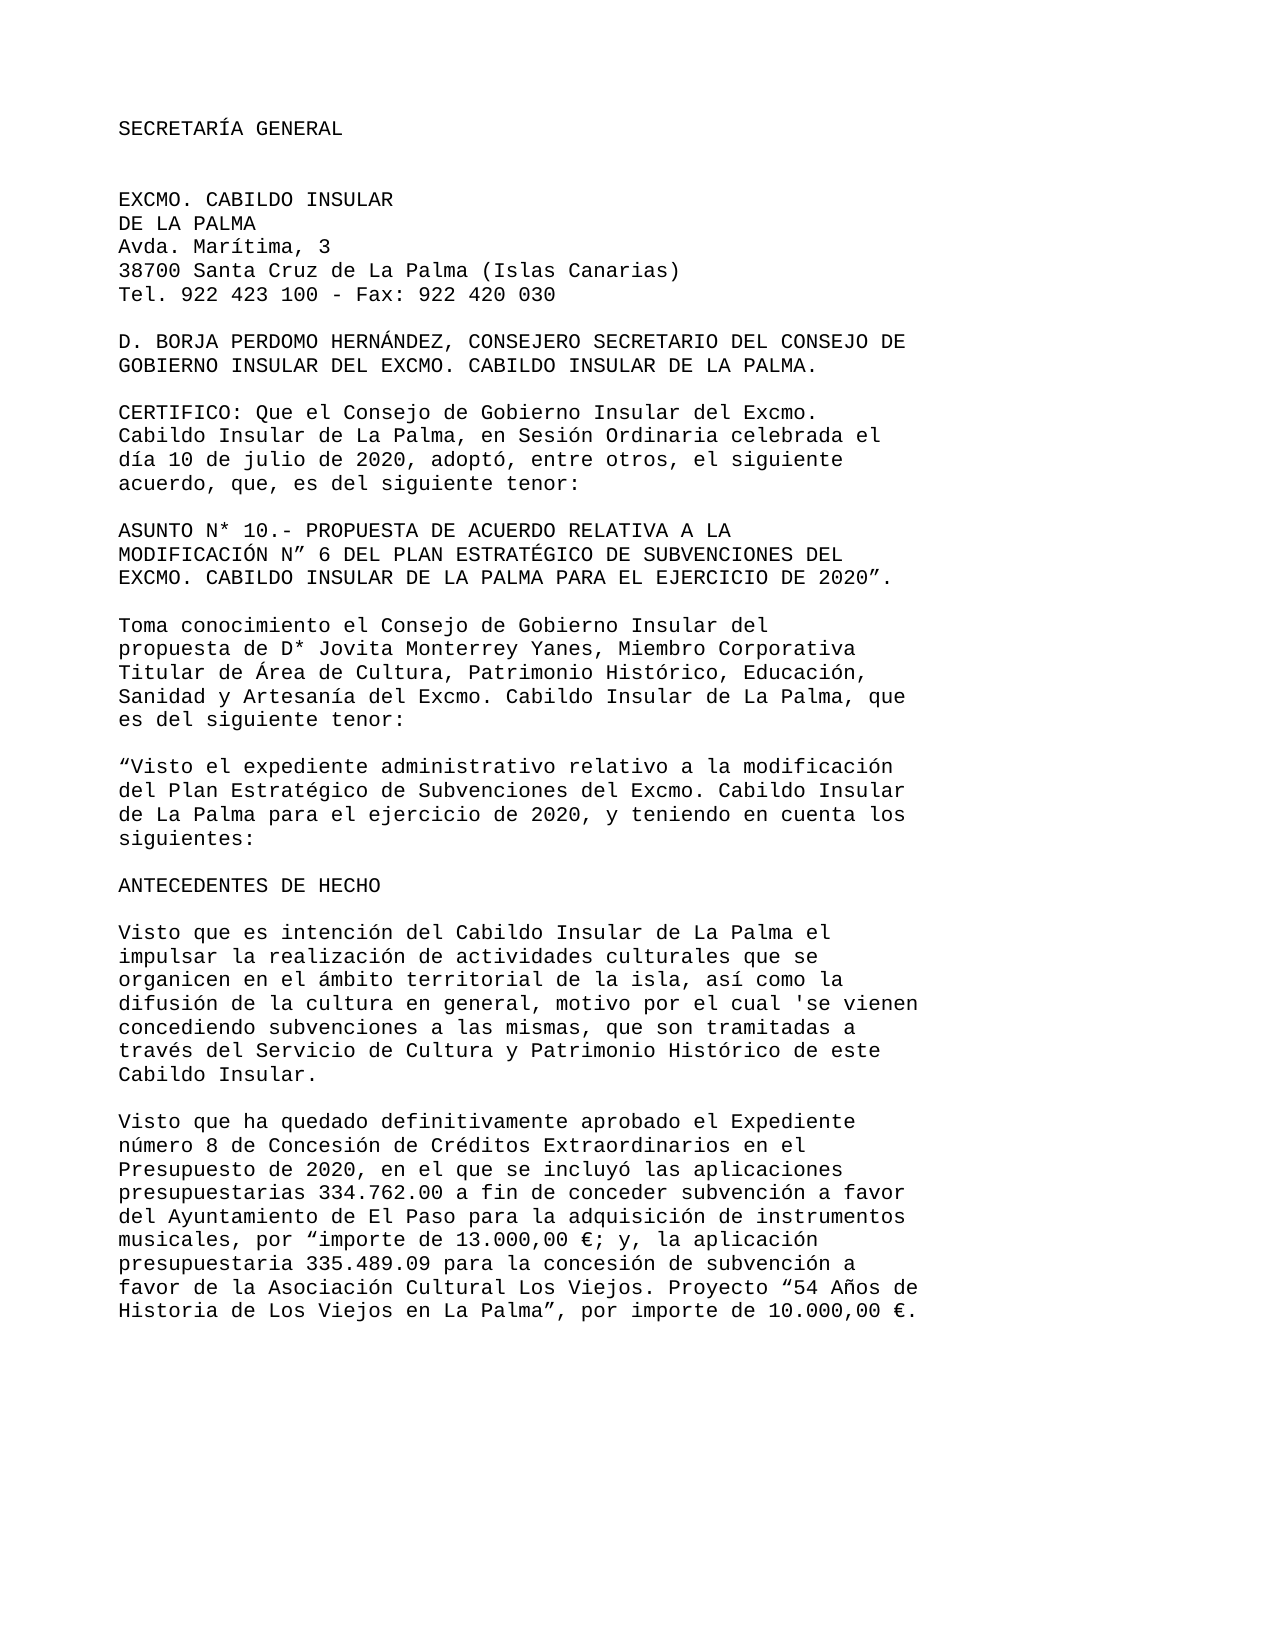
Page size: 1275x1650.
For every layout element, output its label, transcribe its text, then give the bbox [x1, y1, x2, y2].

text musicales, por “importe de 13.000,00 €; y, la aplicación [118, 1229, 1157, 1253]
text presupuestarias 334.762.00 a fin de conceder subvención a favor [118, 1182, 1157, 1206]
text MODIFICACIÓN N” 6 DEL PLAN ESTRATÉGICO DE SUBVENCIONES DEL [118, 544, 1157, 567]
text siguientes: [118, 827, 1157, 851]
text ANTECEDENTES DE HECHO [118, 875, 1157, 898]
text Visto que ha quedado definitivamente aprobado el Expediente [118, 1111, 1157, 1135]
text Visto que es intención del Cabildo Insular de La Palma el [118, 922, 1157, 946]
text organicen en el ámbito territorial de la isla, así como la [118, 969, 1157, 993]
text del Ayuntamiento de El Paso para la adquisición de instrumentos [118, 1206, 1157, 1229]
text impulsar la realización de actividades culturales que se [118, 946, 1157, 969]
text Titular de Área de Cultura, Patrimonio Histórico, Educación, [118, 662, 1157, 686]
text del Plan Estratégico de Subvenciones del Excmo. Cabildo Insular [118, 780, 1157, 804]
text SECRETARÍA GENERAL [118, 118, 1157, 142]
text Avda. Marítima, 3 [118, 236, 1157, 260]
text favor de la Asociación Cultural Los Viejos. Proyecto “54 Años de [118, 1277, 1157, 1300]
text difusión de la cultura en general, motivo por el cual 'se vienen [118, 993, 1157, 1017]
text día 10 de julio de 2020, adoptó, entre otros, el siguiente [118, 449, 1157, 473]
text DE LA PALMA [118, 213, 1157, 236]
text través del Servicio de Cultura y Patrimonio Histórico de este [118, 1040, 1157, 1064]
text ASUNTO N* 10.- PROPUESTA DE ACUERDO RELATIVA A LA [118, 520, 1157, 544]
text 38700 Santa Cruz de La Palma (Islas Canarias) [118, 260, 1157, 284]
text Cabildo Insular de La Palma, en Sesión Ordinaria celebrada el [118, 426, 1157, 449]
text acuerdo, que, es del siguiente tenor: [118, 473, 1157, 496]
text Toma conocimiento el Consejo de Gobierno Insular del [118, 615, 1157, 638]
text Presupuesto de 2020, en el que se incluyó las aplicaciones [118, 1158, 1157, 1182]
text Historia de Los Viejos en La Palma”, por importe de 10.000,00 €. [118, 1300, 1157, 1324]
text es del siguiente tenor: [118, 709, 1157, 733]
text número 8 de Concesión de Créditos Extraordinarios en el [118, 1135, 1157, 1158]
text Tel. 922 423 100 - Fax: 922 420 030 [118, 284, 1157, 307]
text Sanidad y Artesanía del Excmo. Cabildo Insular de La Palma, que [118, 686, 1157, 709]
text GOBIERNO INSULAR DEL EXCMO. CABILDO INSULAR DE LA PALMA. [118, 354, 1157, 378]
text EXCMO. CABILDO INSULAR DE LA PALMA PARA EL EJERCICIO DE 2020”. [118, 567, 1157, 591]
text EXCMO. CABILDO INSULAR [118, 189, 1157, 213]
text “Visto el expediente administrativo relativo a la modificación [118, 757, 1157, 780]
text propuesta de D* Jovita Monterrey Yanes, Miembro Corporativa [118, 638, 1157, 662]
text CERTIFICO: Que el Consejo de Gobierno Insular del Excmo. [118, 402, 1157, 426]
text concediendo subvenciones a las mismas, que son tramitadas a [118, 1017, 1157, 1040]
text de La Palma para el ejercicio de 2020, y teniendo en cuenta los [118, 804, 1157, 827]
text Cabildo Insular. [118, 1064, 1157, 1088]
text D. BORJA PERDOMO HERNÁNDEZ, CONSEJERO SECRETARIO DEL CONSEJO DE [118, 331, 1157, 354]
text presupuestaria 335.489.09 para la concesión de subvención a [118, 1253, 1157, 1277]
